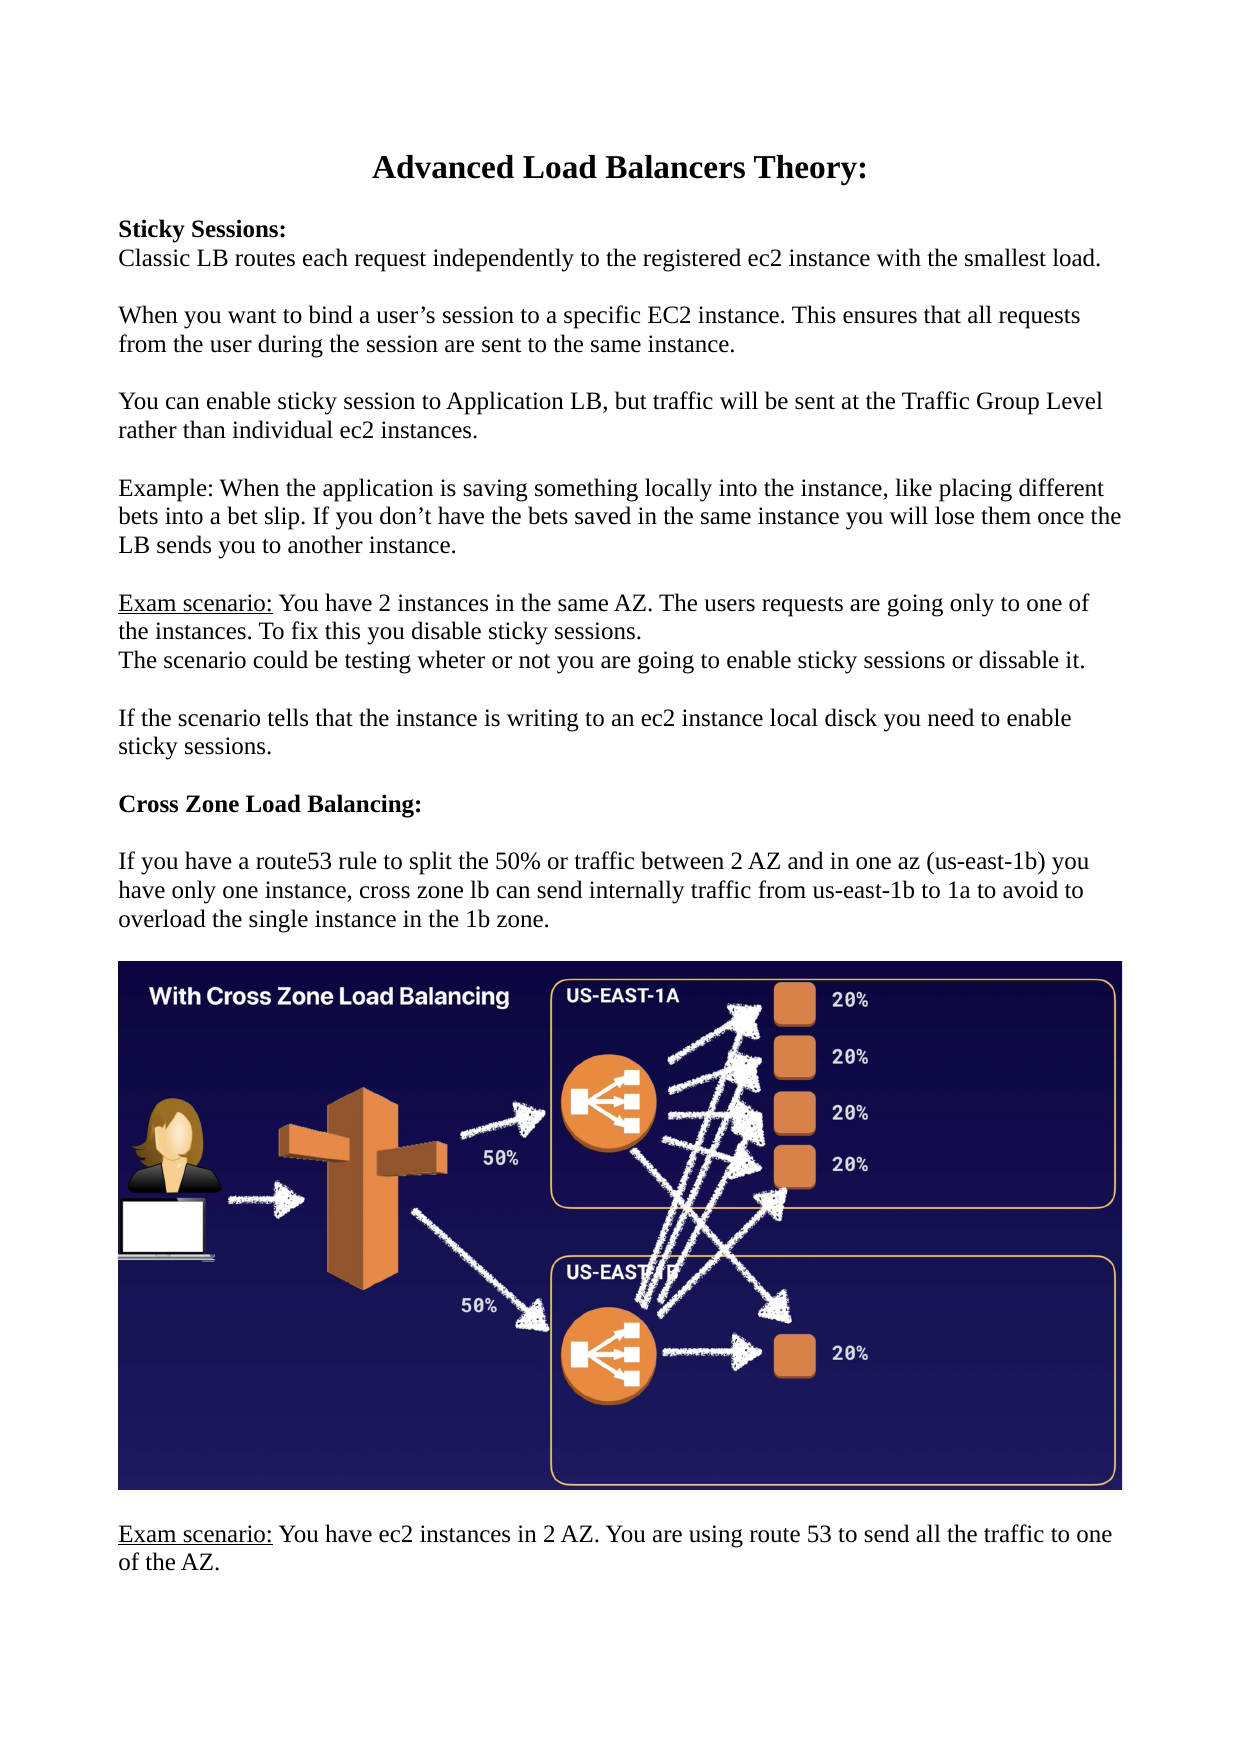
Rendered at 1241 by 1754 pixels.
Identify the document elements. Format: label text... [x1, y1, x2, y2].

text The scenario could be testing wheter or not you are going to enable sticky sessions or dissable it. [118, 645, 1122, 674]
text If the scenario tells that the instance is writing to an ec2 instance local disck you need to enable sticky sessions. [118, 703, 1122, 760]
text Cross Zone Load Balancing: [118, 789, 1122, 818]
text Exam scenario: You have ec2 instances in 2 AZ. You are using route 53 to send all the traffic to one of the AZ. [118, 1519, 1122, 1576]
text Example: When the application is saving something locally into the instance, like placing different bets into a bet slip. If you don’t have the bets saved in the same instance you will lose them once the LB sends you to another instance. [118, 473, 1122, 559]
text Advanced Load Balancers Theory: [118, 147, 1122, 185]
text Classic LB routes each request independently to the registered ec2 instance with the smallest load. [118, 243, 1122, 271]
picture [118, 961, 1123, 1490]
text If you have a route53 rule to split the 50% or traffic between 2 AZ and in one az (us-east-1b) you have only one instance, cross zone lb can send internally traffic from us-east-1b to 1a to avoid to overload the single instance in the 1b zone. [118, 846, 1122, 933]
text Exam scenario: You have 2 instances in the same AZ. The users requests are going only to one of the instances. To fix this you disable sticky sessions. [118, 588, 1122, 645]
text Sticky Sessions: [118, 214, 1122, 243]
text You can enable sticky session to Application LB, but traffic will be sent at the Traffic Group Level rather than individual ec2 instances. [118, 386, 1122, 444]
text When you want to bind a user’s session to a specific EC2 instance. This ensures that all requests from the user during the session are sent to the same instance. [118, 300, 1122, 358]
